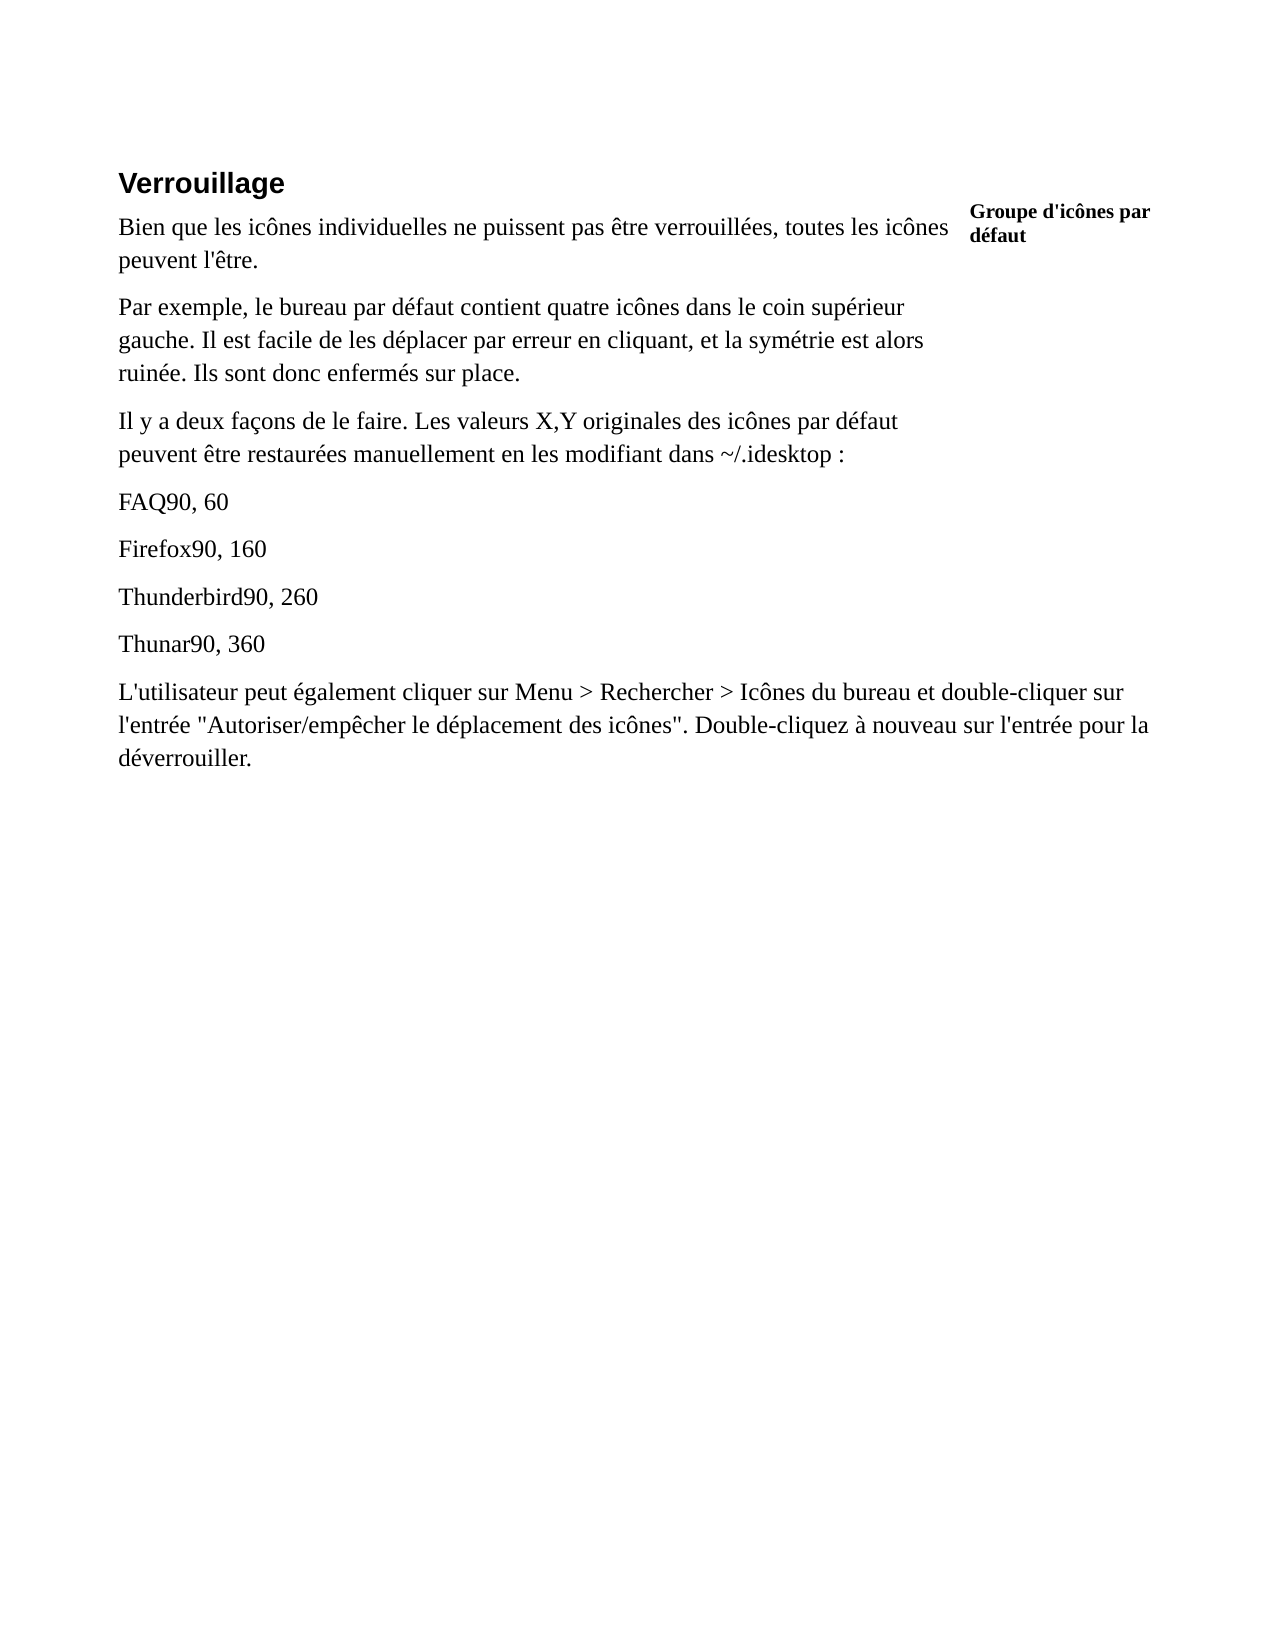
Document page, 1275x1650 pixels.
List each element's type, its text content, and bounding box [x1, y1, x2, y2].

text Il y a deux façons de le faire. Les valeurs X,Y originales des icônes par défaut peuvent être restaurées manuellement en les modifiant dans ~/.idesktop : [118, 406, 1157, 468]
text FAQ90, 60 [118, 487, 1157, 515]
text Firefox90, 160 [118, 534, 1157, 563]
text Par exemple, le bureau par défaut contient quatre icônes dans le coin supérieur gauche. Il est facile de les déplacer par erreur en cliquant, et la symétrie est alors ruinée. Ils sont donc enfermés sur place. [118, 292, 1157, 387]
text Thunderbird90, 260 [118, 582, 1157, 611]
text Thunar90, 360 [118, 629, 1157, 658]
text Bien que les icônes individuelles ne puissent pas être verrouillées, toutes les icônes peuvent l'être. [118, 212, 1157, 273]
text L'utilisateur peut également cliquer sur Menu > Rechercher > Icônes du bureau et double-cliquer sur l'entrée "Autoriser/empêcher le déplacement des icônes". Double-cliquez à nouveau sur l'entrée pour la déverrouiller. [118, 677, 1157, 772]
subtitle Verrouillage [118, 166, 1157, 199]
